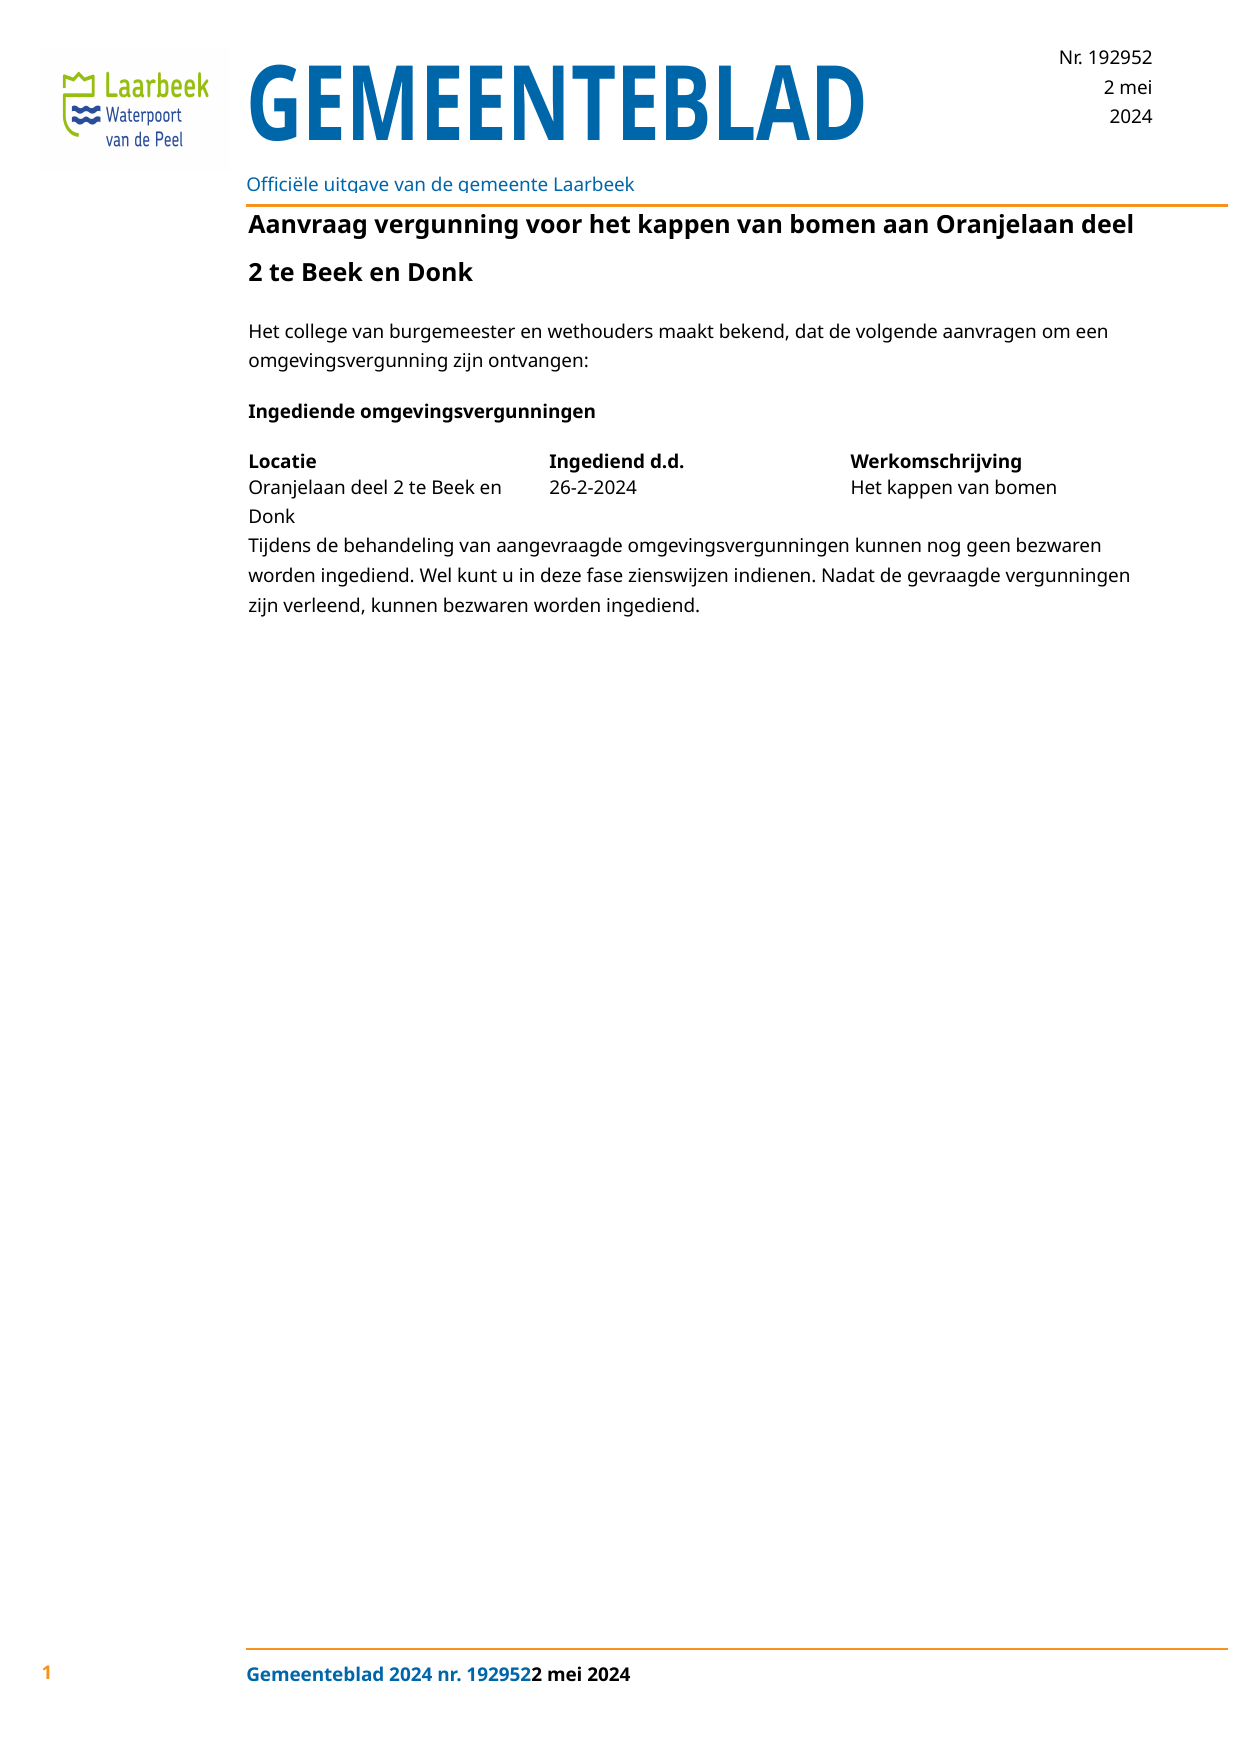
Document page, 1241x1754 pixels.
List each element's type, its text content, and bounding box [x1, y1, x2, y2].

table_header Ingediend d.d. [549, 449, 850, 474]
table_cell 26-2-2024 [549, 474, 850, 529]
text Het college van burgemeester en wethouders maakt bekend, dat de volgende aanvragen om een omgevingsvergunning zijn ontvangen: [248, 318, 1152, 373]
table_cell Het kappen van bomen [850, 474, 1152, 529]
picture [41, 47, 231, 172]
table_cell Oranjelaan deel 2 te Beek en Donk [248, 474, 549, 529]
text Ingediende omgevingsvergunningen [248, 398, 1152, 424]
text Tijdens de behandeling van aangevraagde omgevingsvergunningen kunnen nog geen bezwaren worden ingediend. Wel kunt u in deze fase zienswijzen indienen. Nadat de gevraagde vergunningen zijn verleend, kunnen bezwaren worden ingediend. [248, 533, 1152, 618]
table_header Werkomschrijving [850, 449, 1152, 474]
table_header Locatie [248, 449, 549, 474]
text Aanvraag vergunning voor het kappen van bomen aan Oranjelaan deel 2 te Beek en Donk [248, 207, 1152, 288]
